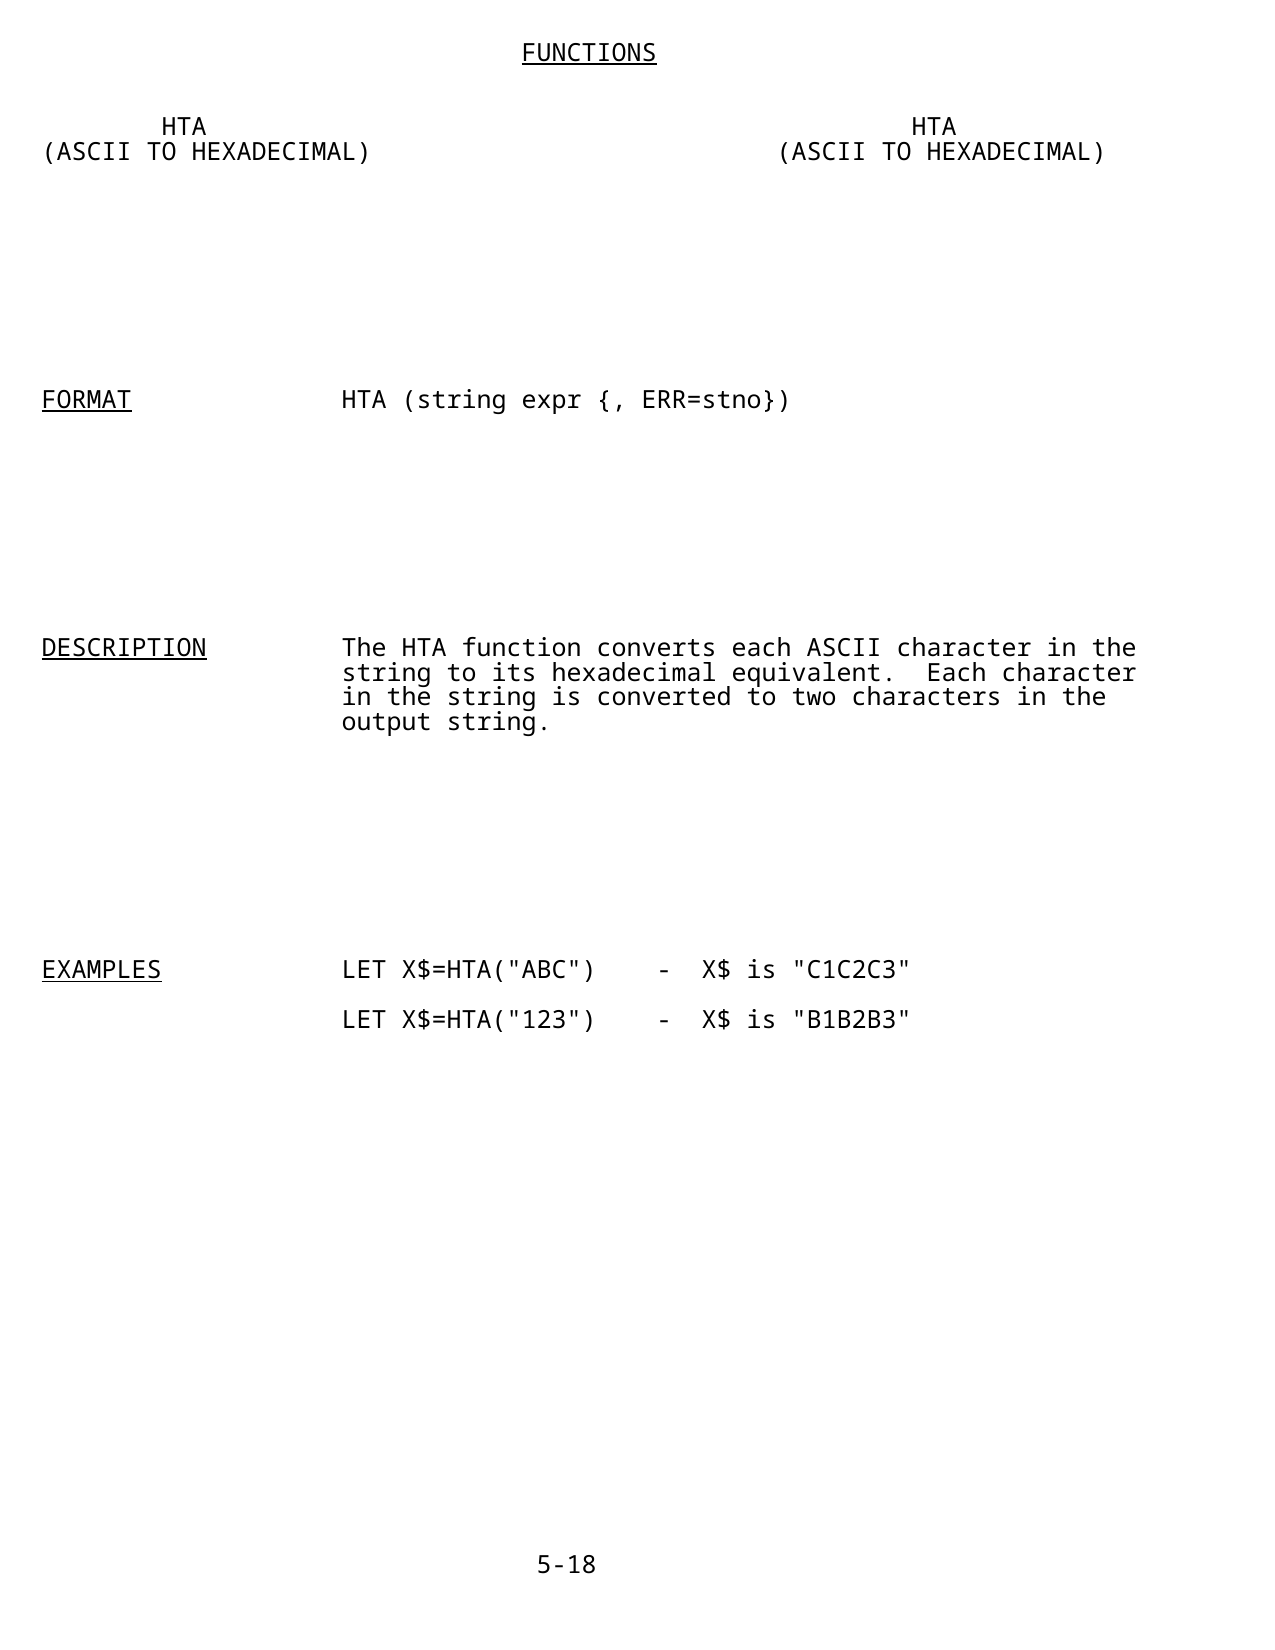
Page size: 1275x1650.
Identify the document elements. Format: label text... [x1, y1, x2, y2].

text in the string is converted to two characters in the [41, 686, 1234, 711]
text FORMAT HTA (string expr {, ERR=stno}) [41, 388, 1234, 413]
text LET X$=HTA("123") - X$ is "B1B2B3" [41, 1008, 1234, 1033]
text (ASCII TO HEXADECIMAL) (ASCII TO HEXADECIMAL) [41, 141, 1234, 165]
text HTA HTA [41, 116, 1234, 141]
text FUNCTIONS [41, 41, 1234, 66]
text EXAMPLES LET X$=HTA("ABC") - X$ is "C1C2C3" [41, 959, 1234, 983]
text output string. [41, 711, 1234, 736]
text string to its hexadecimal equivalent. Each character [41, 661, 1234, 686]
text 5-18 [41, 1554, 1234, 1578]
text DESCRIPTION The HTA function converts each ASCII character in the [41, 636, 1234, 661]
